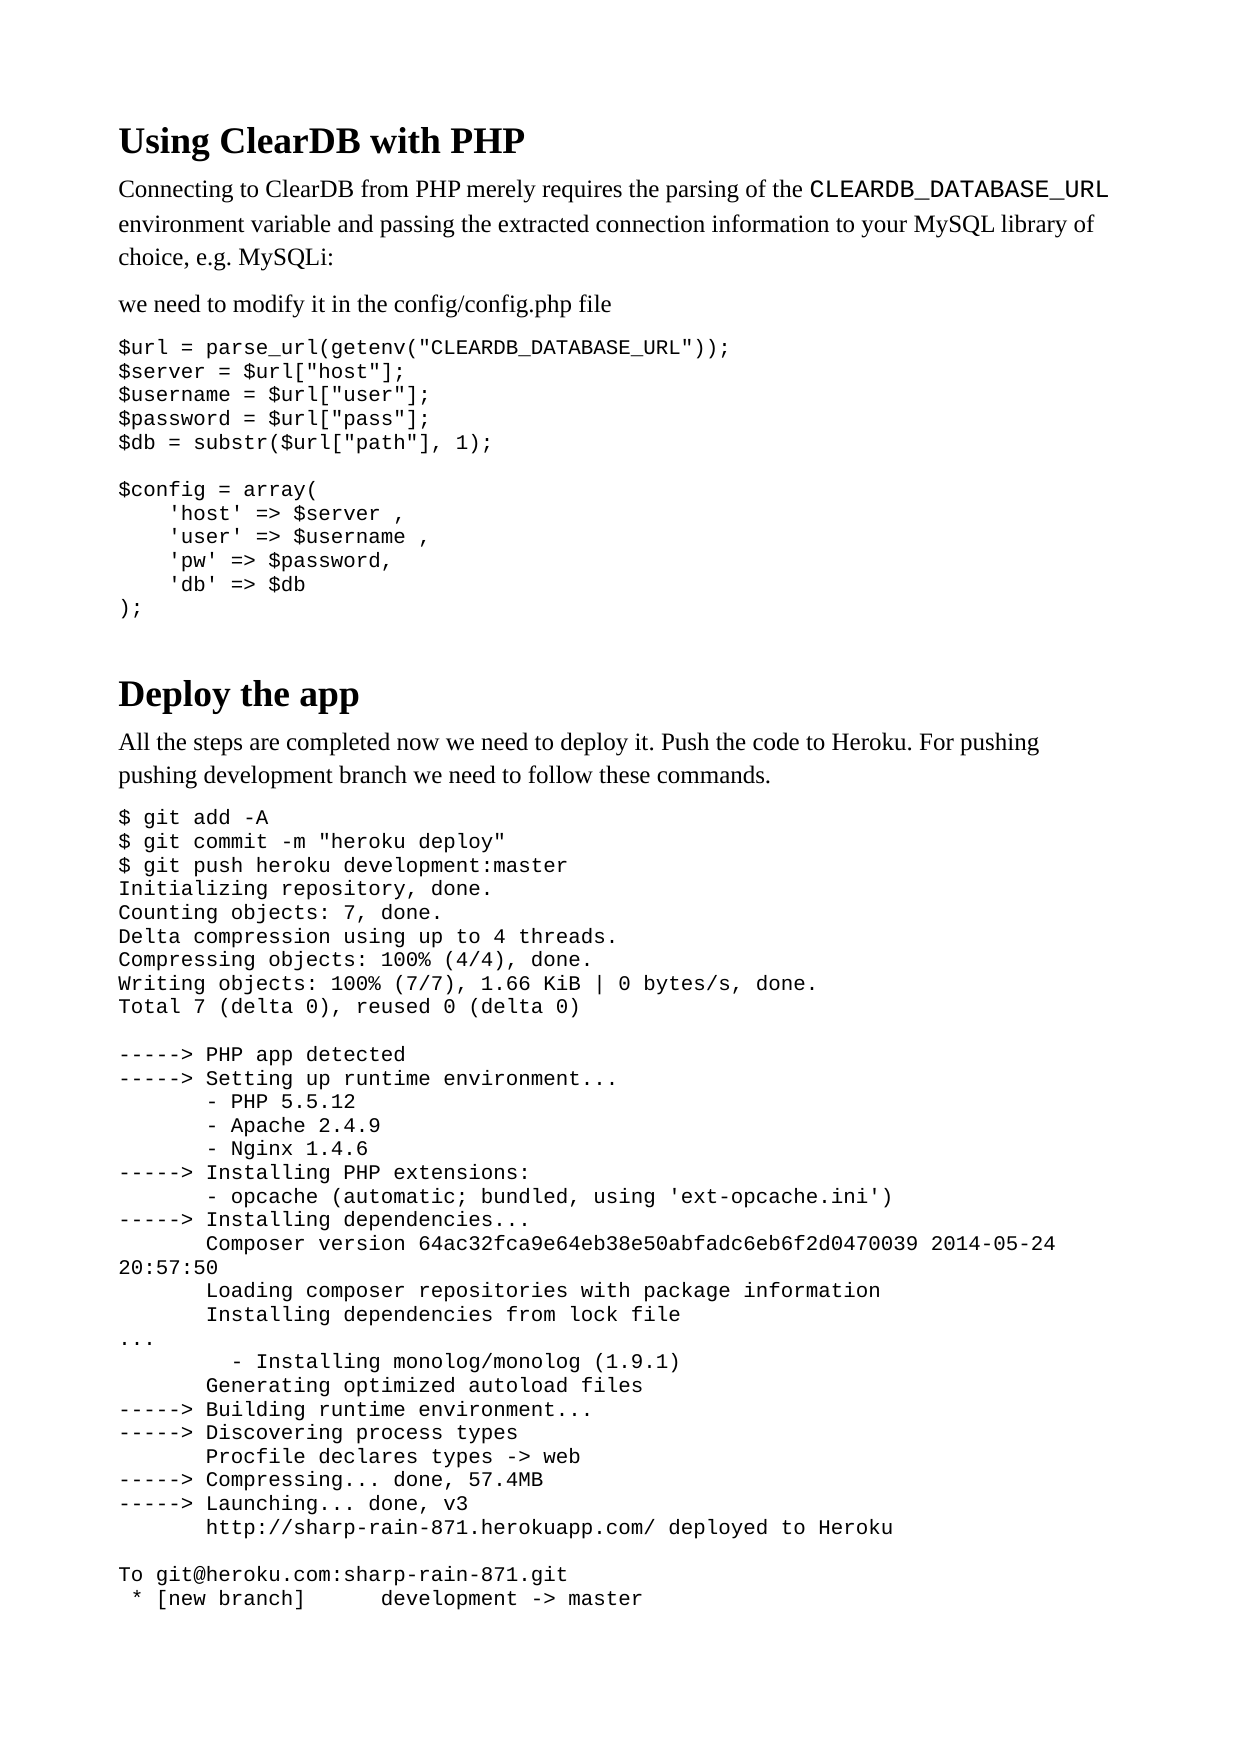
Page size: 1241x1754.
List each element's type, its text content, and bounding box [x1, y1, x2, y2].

text $ git push heroku development:master [118, 855, 1122, 878]
text -----> Launching... done, v3 [118, 1493, 1122, 1517]
text Delta compression using up to 4 threads. [118, 926, 1122, 949]
text $server = $url["host"]; [118, 361, 1122, 384]
text -----> Compressing... done, 57.4MB [118, 1469, 1122, 1493]
text $username = $url["user"]; [118, 384, 1122, 408]
text -----> Building runtime environment... [118, 1398, 1122, 1422]
text -----> Setting up runtime environment... [118, 1067, 1122, 1091]
text $password = $url["pass"]; [118, 408, 1122, 432]
text All the steps are completed now we need to deploy it. Push the code to Heroku. For pushing pushing development branch we need to follow these commands. [118, 727, 1122, 788]
text Installing dependencies from lock file [118, 1304, 1122, 1328]
text ); [118, 597, 1122, 621]
text -----> Installing PHP extensions: [118, 1162, 1122, 1186]
text 'pw' => $password, [118, 550, 1122, 573]
text -----> PHP app detected [118, 1044, 1122, 1067]
subtitle Using ClearDB with PHP [118, 118, 1122, 161]
text - PHP 5.5.12 [118, 1091, 1122, 1115]
text - Nginx 1.4.6 [118, 1138, 1122, 1162]
text we need to modify it in the config/config.php file [118, 289, 1122, 318]
text 'host' => $server , [118, 503, 1122, 526]
text $config = array( [118, 479, 1122, 503]
text -----> Discovering process types [118, 1422, 1122, 1446]
text Total 7 (delta 0), reused 0 (delta 0) [118, 997, 1122, 1020]
text 'db' => $db [118, 573, 1122, 597]
text Counting objects: 7, done. [118, 902, 1122, 926]
text Procfile declares types -> web [118, 1446, 1122, 1469]
text - Installing monolog/monolog (1.9.1) [118, 1351, 1122, 1375]
text Writing objects: 100% (7/7), 1.66 KiB | 0 bytes/s, done. [118, 973, 1122, 997]
subtitle Deploy the app [118, 671, 1122, 714]
text - opcache (automatic; bundled, using 'ext-opcache.ini') [118, 1186, 1122, 1209]
text $ git add -A [118, 807, 1122, 831]
text $db = substr($url["path"], 1); [118, 432, 1122, 455]
text * [new branch] development -> master [118, 1588, 1122, 1611]
text Generating optimized autoload files [118, 1375, 1122, 1398]
text Connecting to ClearDB from PHP merely requires the parsing of the CLEARDB_DATABASE_URL environment variable and passing the extracted connection information to your MySQL library of choice, e.g. MySQLi: [118, 174, 1122, 271]
text 'user' => $username , [118, 526, 1122, 550]
text To git@heroku.com:sharp-rain-871.git [118, 1564, 1122, 1588]
text Initializing repository, done. [118, 878, 1122, 902]
text ... [118, 1328, 1122, 1351]
text Loading composer repositories with package information [118, 1280, 1122, 1304]
text http://sharp-rain-871.herokuapp.com/ deployed to Heroku [118, 1517, 1122, 1540]
text $url = parse_url(getenv("CLEARDB_DATABASE_URL")); [118, 337, 1122, 361]
text - Apache 2.4.9 [118, 1115, 1122, 1138]
text Composer version 64ac32fca9e64eb38e50abfadc6eb6f2d0470039 2014-05-24 20:57:50 [118, 1233, 1122, 1280]
text -----> Installing dependencies... [118, 1209, 1122, 1233]
text $ git commit -m "heroku deploy" [118, 831, 1122, 855]
text Compressing objects: 100% (4/4), done. [118, 949, 1122, 973]
